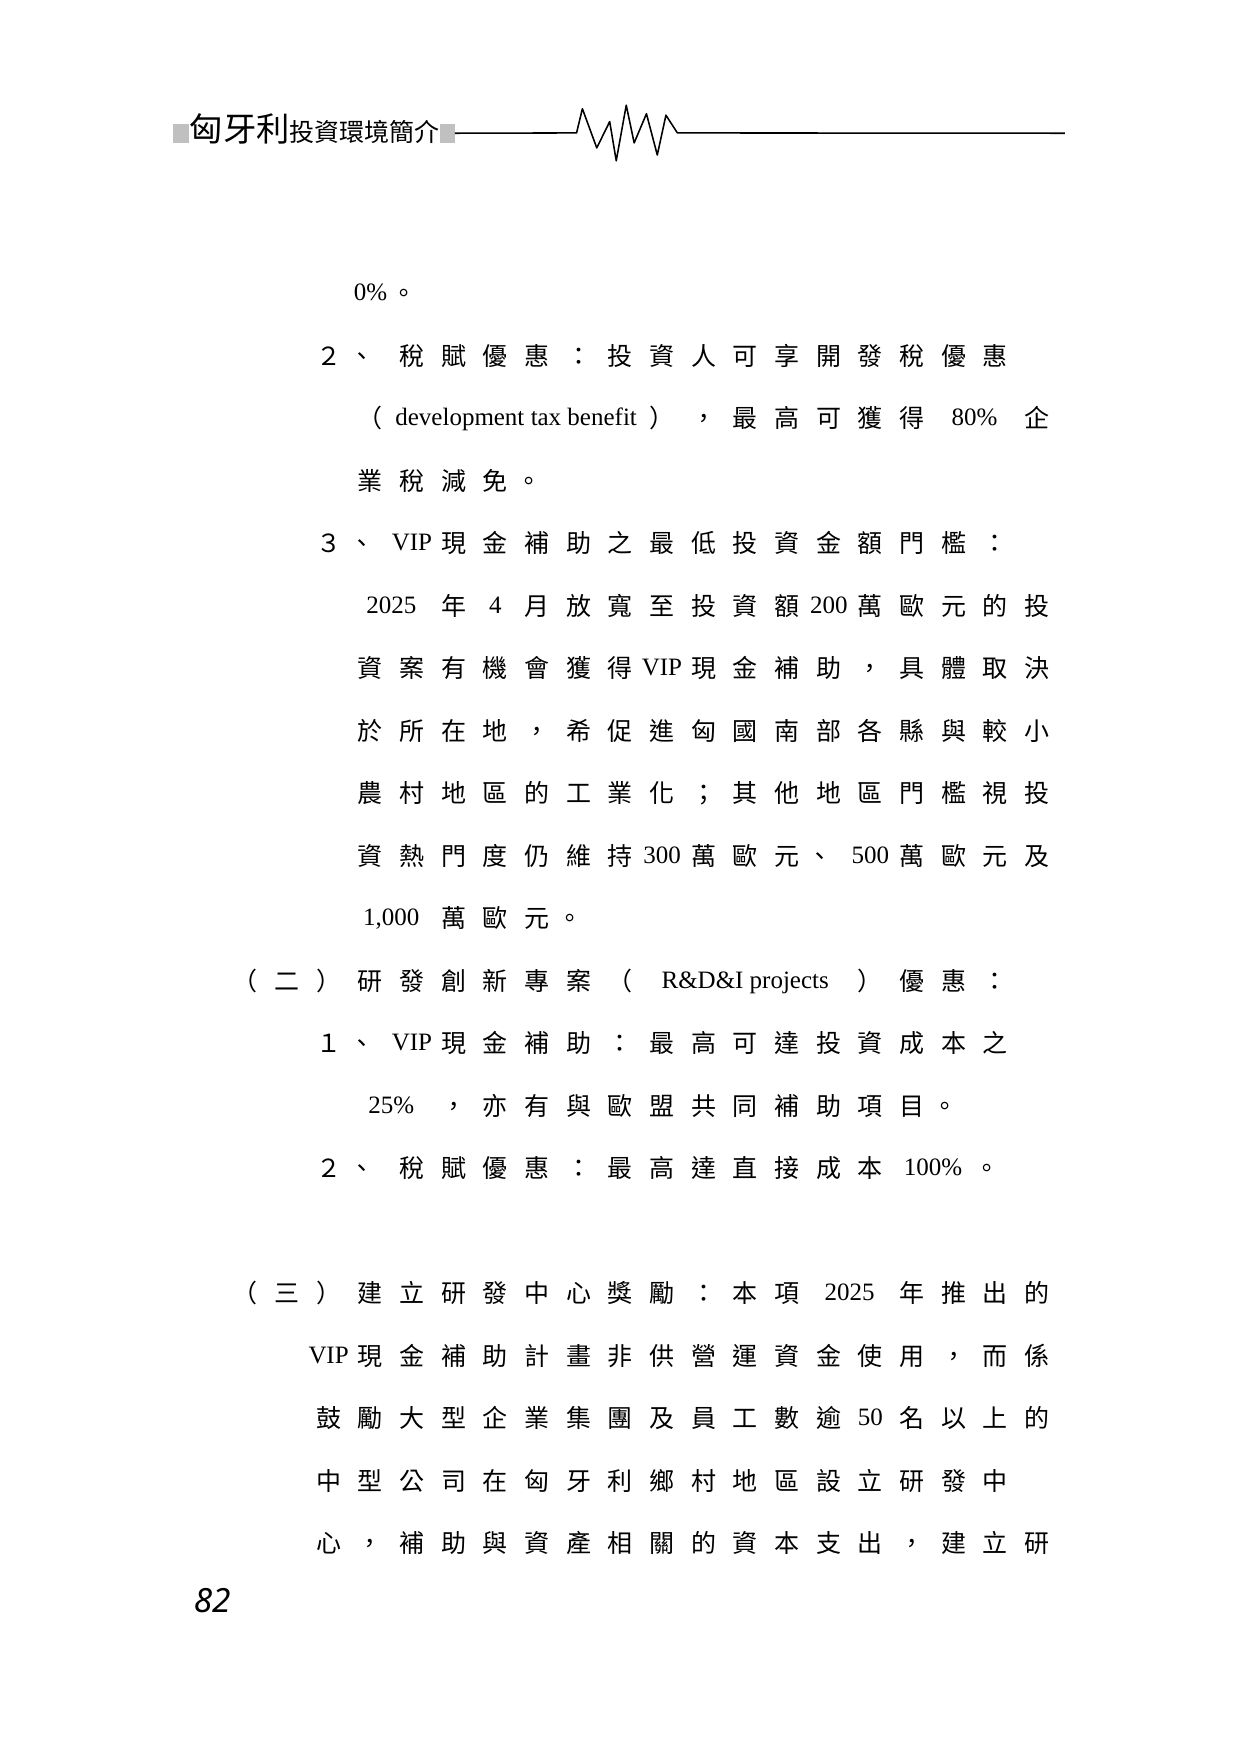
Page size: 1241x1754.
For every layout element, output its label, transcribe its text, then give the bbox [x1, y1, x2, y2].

text （三）建立研發中心獎勵：本項2025年推出的VIP現金補助計畫非供營運資金使用，而係鼓勵大型企業集團及員工數逾50名以上的中型公司在匈牙利鄉村地區設立研發中心，補助與資產相關的資本支出，建立研 [207, 1250, 1058, 1563]
text ３、VIP現金補助之最低投資金額門檻：2025年4月放寬至投資額200萬歐元的投資案有機會獲得VIP現金補助，具體取決於所在地，希促進匈國南部各縣與較小農村地區的工業化；其他地區門檻視投資熱門度仍維持300萬歐元、500萬歐元及1,000萬歐元。 [281, 500, 1058, 938]
text 0%。 [281, 250, 1058, 313]
text （二）研發創新專案（R&D&I projects）優惠： [207, 938, 1058, 1000]
text ２、稅賦優惠：投資人可享開發稅優惠（development tax benefit），最高可獲得80%企業稅減免。 [281, 313, 1058, 500]
text １、VIP現金補助：最高可達投資成本之25%，亦有與歐盟共同補助項目。 [281, 1000, 1058, 1125]
text ２、稅賦優惠：最高達直接成本100%。 [281, 1125, 1058, 1188]
